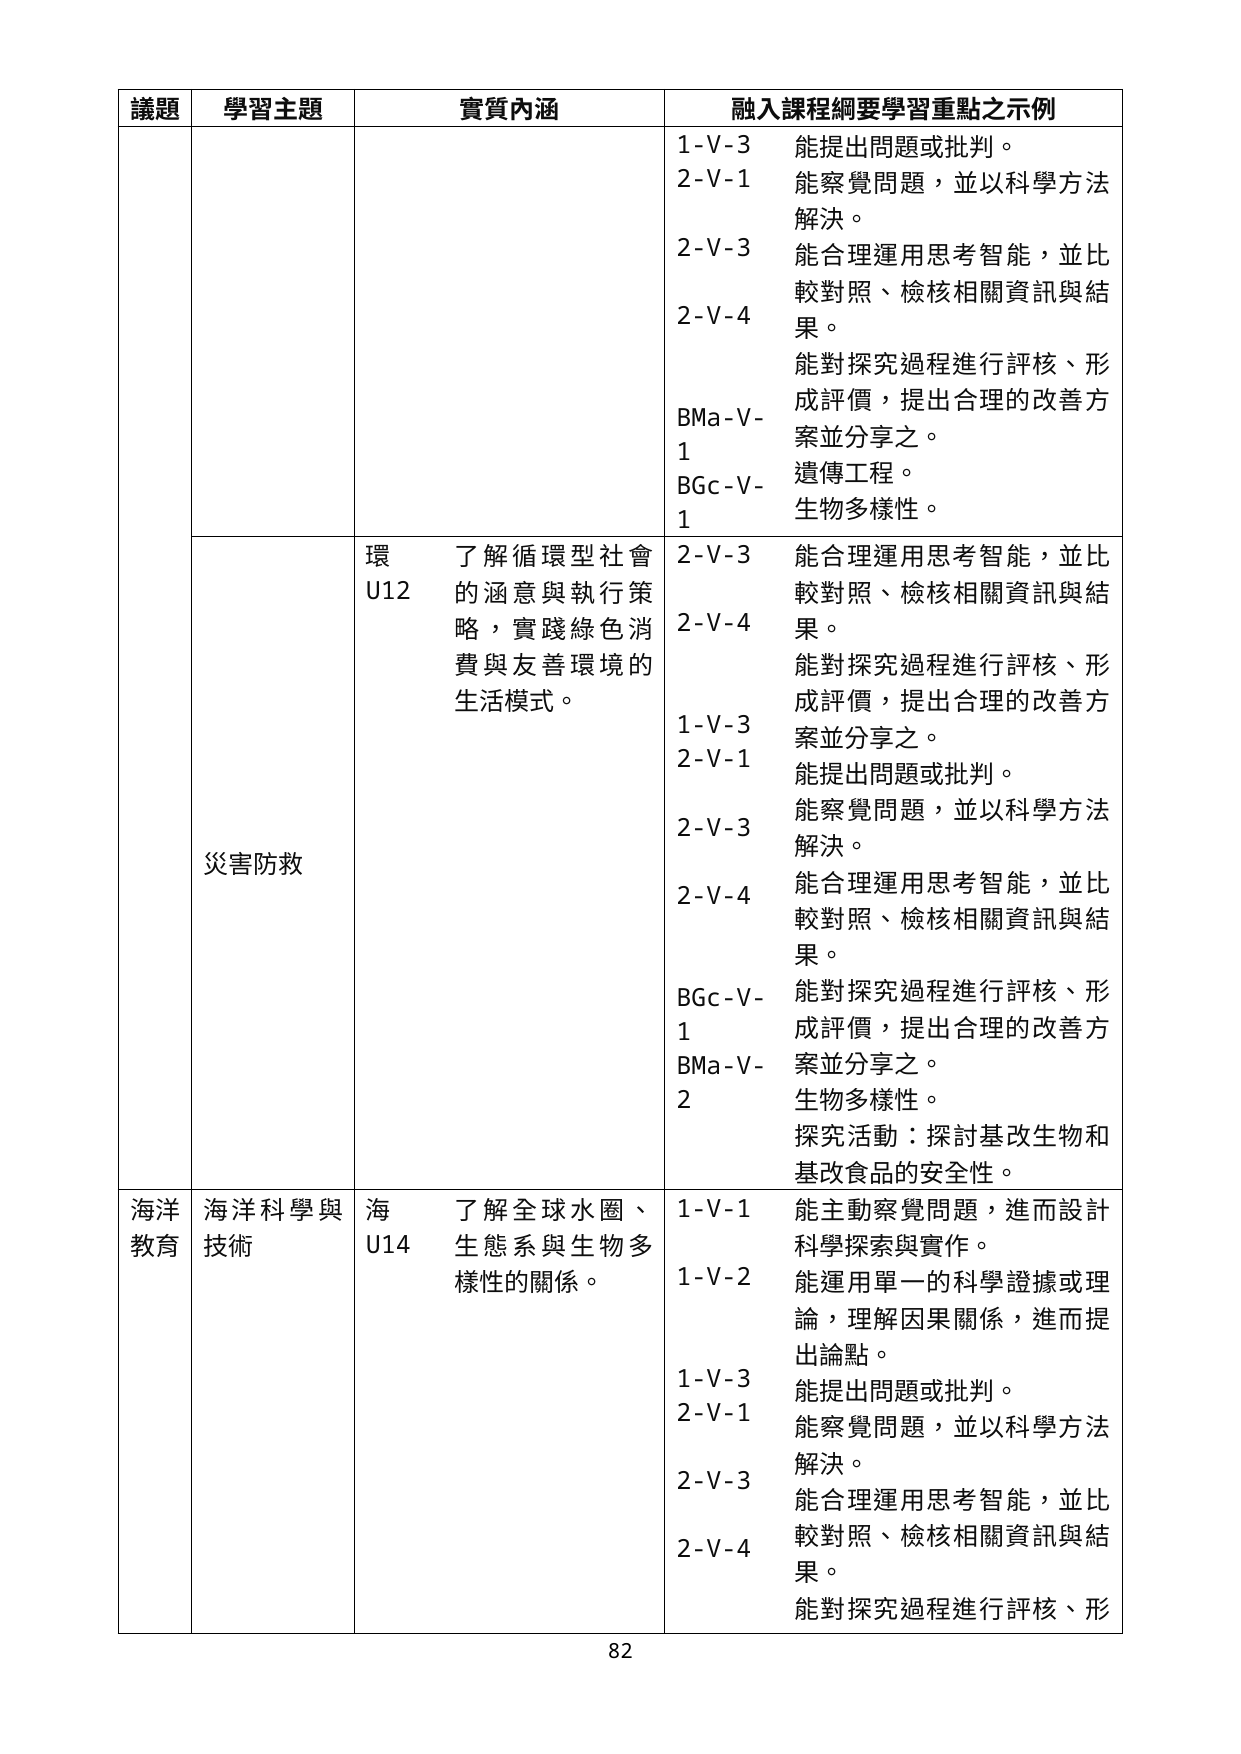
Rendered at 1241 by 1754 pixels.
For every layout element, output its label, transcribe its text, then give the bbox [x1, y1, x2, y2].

table_header 學習主題 [192, 90, 354, 126]
table_header 議題 [119, 90, 191, 126]
table_cell 了解全球水圈、生態系與生物多樣性的關係。 [443, 1190, 664, 1633]
table_cell [443, 127, 664, 536]
table_cell 了解循環型社會的涵意與執行策略，實踐綠色消費與友善環境的生活模式。 [443, 537, 664, 1189]
table_cell 海洋科學與技術 [192, 1190, 354, 1633]
table_cell 能提出問題或批判。 能察覺問題，並以科學方法解決。 能合理運用思考智能，並比較對照、檢核相關資訊與結果。 能對探究過程進行評核、形成評價，提出合理的改善方案並分享之。 遺傳工程。 生物多樣性。 [783, 127, 1122, 536]
table_cell [355, 127, 443, 536]
table_cell 災害防救 [192, 537, 354, 1189]
table_cell 海U14 [355, 1190, 443, 1633]
table_cell 海洋教育 [119, 1190, 191, 1633]
table_cell [119, 127, 191, 1189]
table_header 融入課程綱要學習重點之示例 [665, 90, 1122, 126]
table_header 實質內涵 [355, 90, 664, 126]
table_cell [192, 127, 354, 536]
table_cell 能合理運用思考智能，並比較對照、檢核相關資訊與結果。 能對探究過程進行評核、形成評價，提出合理的改善方案並分享之。 能提出問題或批判。 能察覺問題，並以科學方法解決。 能合理運用思考智能，並比較對照、檢核相關資訊與結果。 能對探究過程進行評核、形成評價，提出合理的改善方案並分享之。 生物多樣性。 探究活動：探討基改生物和基改食品的安全性。 [783, 537, 1122, 1189]
table_cell 能主動察覺問題，進而設計科學探索與實作。 能運用單一的科學證據或理論，理解因果關係，進而提出論點。 能提出問題或批判。 能察覺問題，並以科學方法解決。 能合理運用思考智能，並比較對照、檢核相關資訊與結果。 能對探究過程進行評核、形 [783, 1190, 1122, 1633]
table_cell 2-V-3 2-V-4 1-V-3 2-V-1 2-V-3 2-V-4 BGc-V-1 BMa-V-2 [665, 537, 783, 1189]
table_cell 1-V-1 1-V-2 1-V-3 2-V-1 2-V-3 2-V-4 [665, 1190, 783, 1633]
table_cell 1-V-3 2-V-1 2-V-3 2-V-4 BMa-V-1 BGc-V-1 [665, 127, 783, 536]
table_cell 環U12 [355, 537, 443, 1189]
